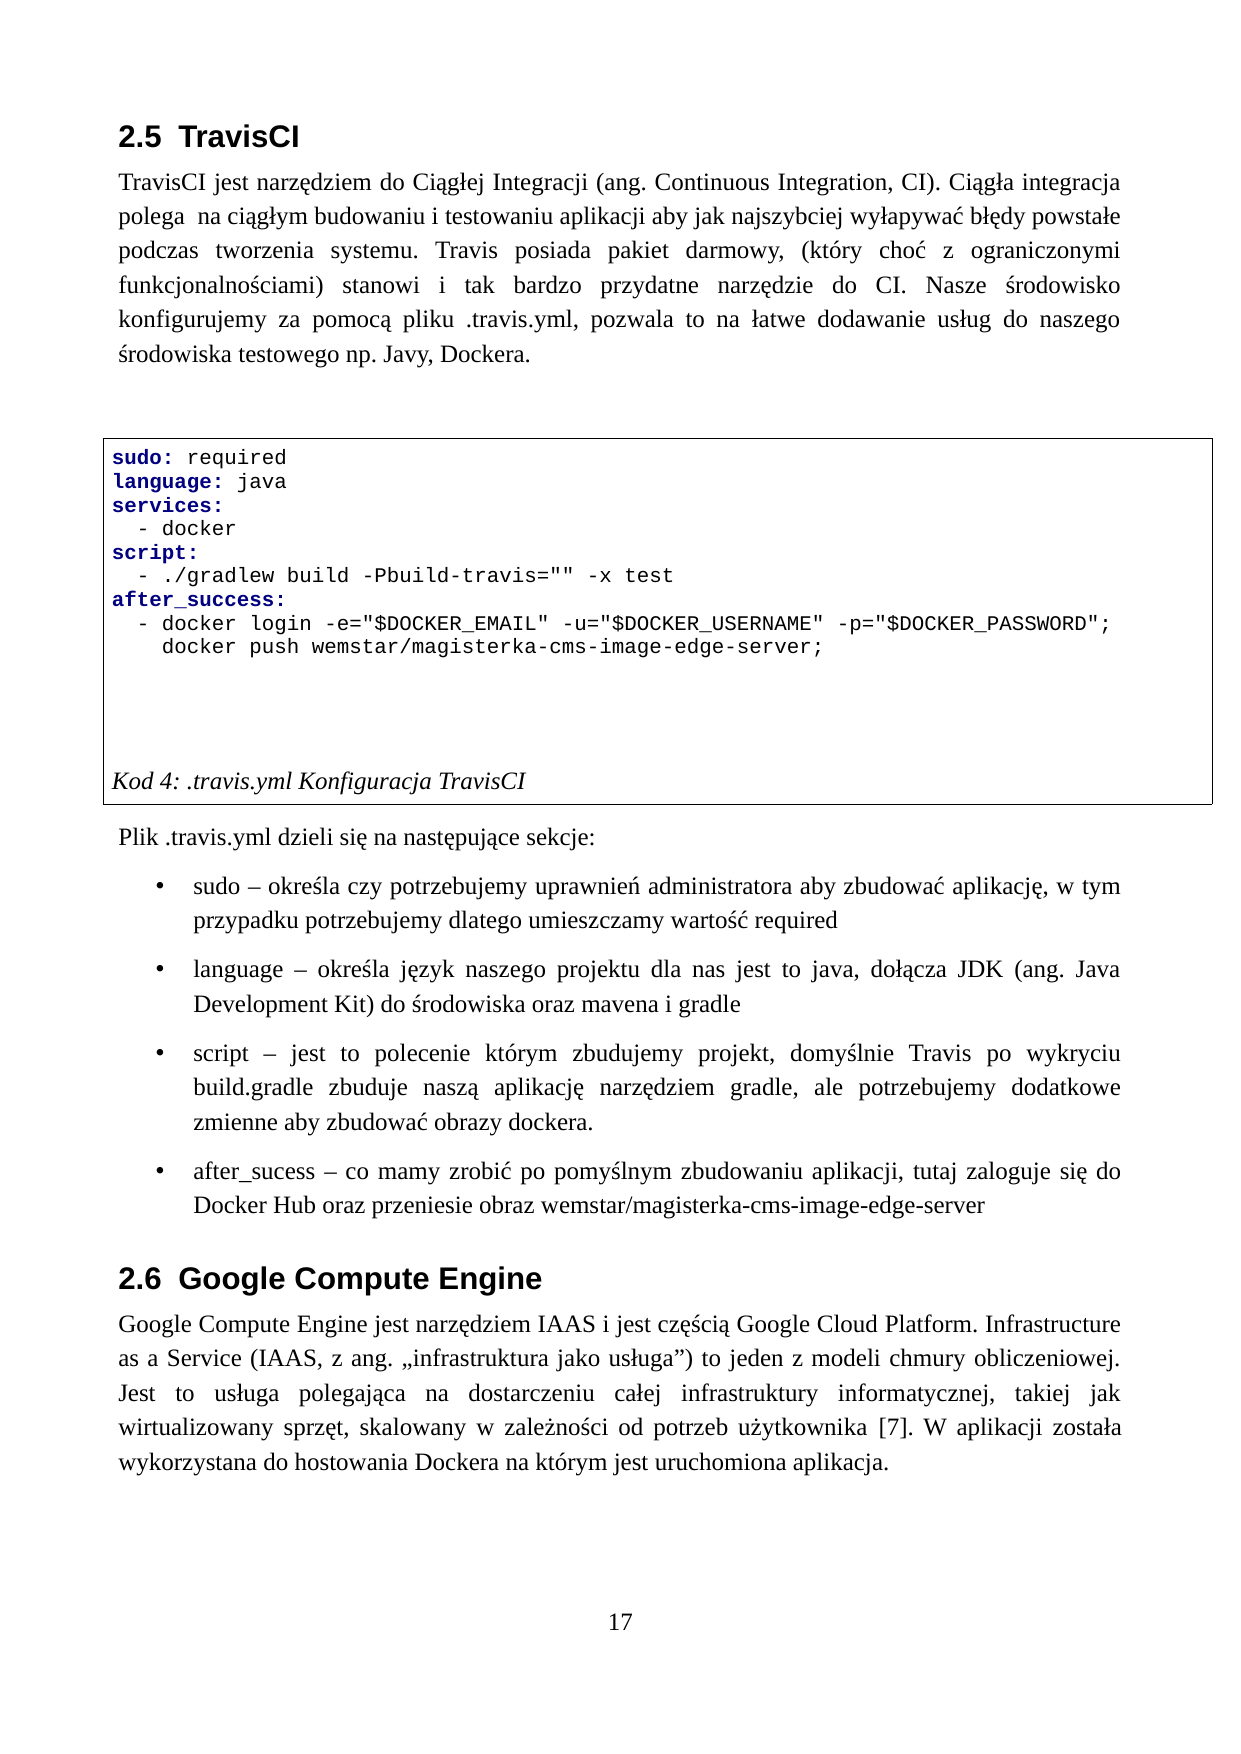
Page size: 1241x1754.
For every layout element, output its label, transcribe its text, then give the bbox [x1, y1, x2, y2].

list after_sucess – co mamy zrobić po pomyślnym zbudowaniu aplikacji, tutaj zaloguje się do Docker Hub oraz przeniesie obraz wemstar/magisterka-cms-image-edge-server [156, 1156, 1122, 1219]
subtitle TravisCI [118, 118, 1122, 154]
text Google Compute Engine jest narzędziem IAAS i jest częścią Google Cloud Platform. Infrastructure as a Service (IAAS, z ang. „infrastruktura jako usługa”) to jeden z modeli chmury obliczeniowej. Jest to usługa polegająca na dostarczeniu całej infrastruktury informatycznej, takiej jak wirtualizowany sprzęt, skalowany w zależności od potrzeb użytkownika [7]. W aplikacji została wykorzystana do hostowania Dockera na którym jest uruchomiona aplikacja. [118, 1309, 1122, 1475]
text script: [112, 542, 1203, 566]
text sudo: required [112, 447, 1203, 471]
subtitle Google Compute Engine [118, 1260, 1122, 1296]
text Kod 4: .travis.yml Konfiguracja TravisCI [112, 766, 1203, 795]
text Plik .travis.yml dzieli się na następujące sekcje: [118, 805, 1122, 850]
text TravisCI jest narzędziem do Ciągłej Integracji (ang. Continuous Integration, CI). Ciągła integracja polega na ciągłym budowaniu i testowaniu aplikacji aby jak najszybciej wyłapywać błędy powstałe podczas tworzenia systemu. Travis posiada pakiet darmowy, (który choć z ograniczonymi funkcjonalnościami) stanowi i tak bardzo przydatne narzędzie do CI. Nasze środowisko konfigurujemy za pomocą pliku .travis.yml, pozwala to na łatwe dodawanie usług do naszego środowiska testowego np. Javy, Dockera. [118, 167, 1122, 368]
text services: [112, 494, 1203, 518]
list language – określa język naszego projektu dla nas jest to java, dołącza JDK (ang. Java Development Kit) do środowiska oraz mavena i gradle [156, 954, 1122, 1017]
text - docker login -e="$DOCKER_EMAIL" -u="$DOCKER_USERNAME" -p="$DOCKER_PASSWORD"; [112, 613, 1203, 636]
text docker push wemstar/magisterka-cms-image-edge-server; [112, 636, 1203, 660]
list sudo – określa czy potrzebujemy uprawnień administratora aby zbudować aplikację, w tym przypadku potrzebujemy dlatego umieszczamy wartość required [156, 871, 1122, 934]
text - ./gradlew build -Pbuild-travis="" -x test [112, 566, 1203, 589]
text after_success: [112, 589, 1203, 613]
text - docker [112, 518, 1203, 542]
list script – jest to polecenie którym zbudujemy projekt, domyślnie Travis po wykryciu build.gradle zbuduje naszą aplikację narzędziem gradle, ale potrzebujemy dodatkowe zmienne aby zbudować obrazy dockera. [156, 1038, 1122, 1136]
text language: java [112, 471, 1203, 494]
